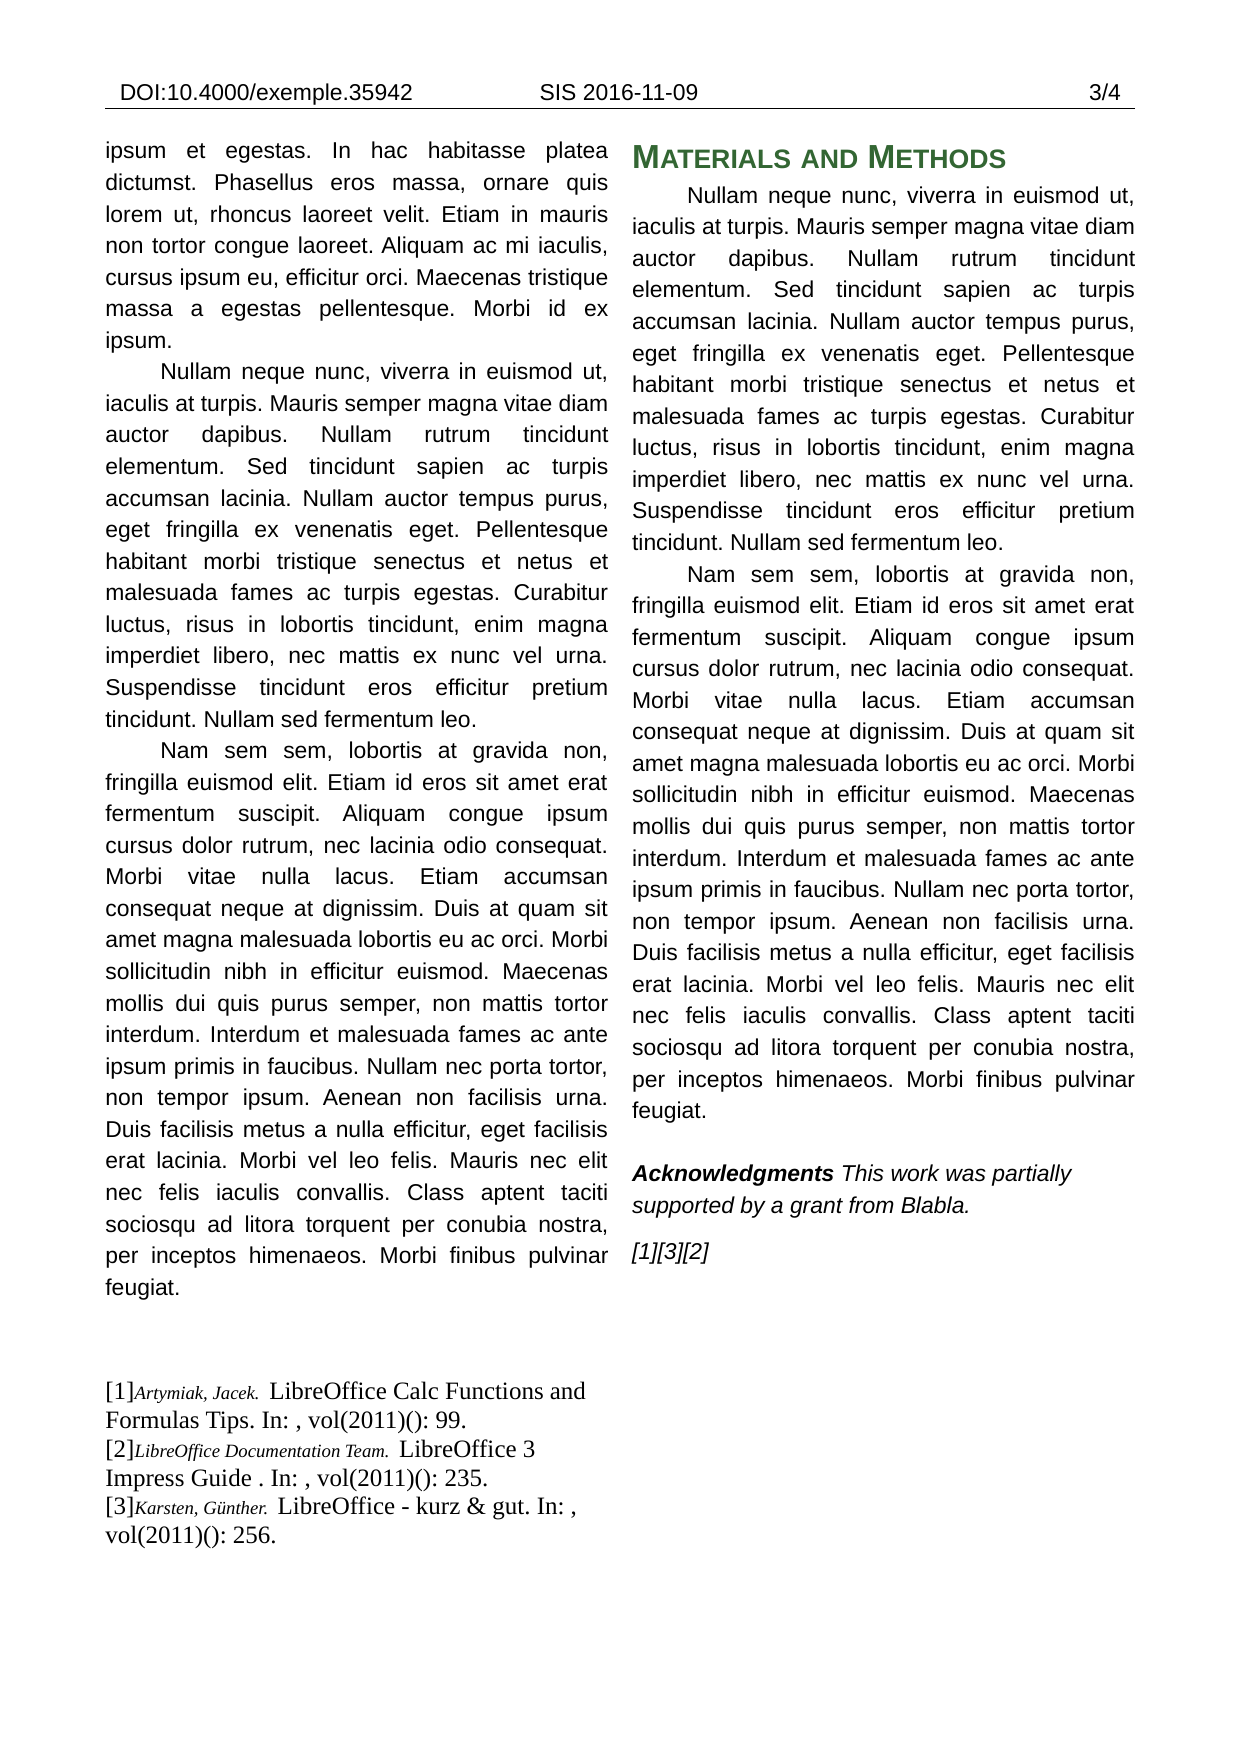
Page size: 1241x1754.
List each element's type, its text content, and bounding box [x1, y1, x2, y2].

text [2]LibreOffice Documentation Team. LibreOffice 3 Impress Guide . In: , vol(2011)(): 235. [105, 1434, 608, 1491]
text Nam sem sem, lobortis at gravida non, fringilla euismod elit. Etiam id eros sit amet erat fermentum suscipit. Aliquam congue ipsum cursus dolor rutrum, nec lacinia odio consequat. Morbi vitae nulla lacus. Etiam accumsan consequat neque at dignissim. Duis at quam sit amet magna malesuada lobortis eu ac orci. Morbi sollicitudin nibh in efficitur euismod. Maecenas mollis dui quis purus semper, non mattis tortor interdum. Interdum et malesuada fames ac ante ipsum primis in faucibus. Nullam nec porta tortor, non tempor ipsum. Aenean non facilisis urna. Duis facilisis metus a nulla efficitur, eget facilisis erat lacinia. Morbi vel leo felis. Mauris nec elit nec felis iaculis convallis. Class aptent taciti sociosqu ad litora torquent per conubia nostra, per inceptos himenaeos. Morbi finibus pulvinar feugiat. [632, 561, 1135, 1123]
text [1]Artymiak, Jacek. LibreOffice Calc Functions and Formulas Tips. In: , vol(2011)(): 99. [105, 1376, 608, 1434]
text Nam sem sem, lobortis at gravida non, fringilla euismod elit. Etiam id eros sit amet erat fermentum suscipit. Aliquam congue ipsum cursus dolor rutrum, nec lacinia odio consequat. Morbi vitae nulla lacus. Etiam accumsan consequat neque at dignissim. Duis at quam sit amet magna malesuada lobortis eu ac orci. Morbi sollicitudin nibh in efficitur euismod. Maecenas mollis dui quis purus semper, non mattis tortor interdum. Interdum et malesuada fames ac ante ipsum primis in faucibus. Nullam nec porta tortor, non tempor ipsum. Aenean non facilisis urna. Duis facilisis metus a nulla efficitur, eget facilisis erat lacinia. Morbi vel leo felis. Mauris nec elit nec felis iaculis convallis. Class aptent taciti sociosqu ad litora torquent per conubia nostra, per inceptos himenaeos. Morbi finibus pulvinar feugiat. [105, 737, 608, 1300]
text ipsum et egestas. In hac habitasse platea dictumst. Phasellus eros massa, ornare quis lorem ut, rhoncus laoreet velit. Etiam in mauris non tortor congue laoreet. Aliquam ac mi iaculis, cursus ipsum eu, efficitur orci. Maecenas tristique massa a egestas pellentesque. Morbi id ex ipsum. [105, 137, 608, 353]
text [3]Karsten, Günther. LibreOffice - kurz & gut. In: , vol(2011)(): 256. [105, 1491, 608, 1549]
text Nullam neque nunc, viverra in euismod ut, iaculis at turpis. Mauris semper magna vitae diam auctor dapibus. Nullam rutrum tincidunt elementum. Sed tincidunt sapien ac turpis accumsan lacinia. Nullam auctor tempus purus, eget fringilla ex venenatis eget. Pellentesque habitant morbi tristique senectus et netus et malesuada fames ac turpis egestas. Curabitur luctus, risus in lobortis tincidunt, enim magna imperdiet libero, nec mattis ex nunc vel urna. Suspendisse tincidunt eros efficitur pretium tincidunt. Nullam sed fermentum leo. [105, 358, 608, 732]
text Acknowledgments This work was partially supported by a grant from Blabla. [632, 1160, 1135, 1218]
text Nullam neque nunc, viverra in euismod ut, iaculis at turpis. Mauris semper magna vitae diam auctor dapibus. Nullam rutrum tincidunt elementum. Sed tincidunt sapien ac turpis accumsan lacinia. Nullam auctor tempus purus, eget fringilla ex venenatis eget. Pellentesque habitant morbi tristique senectus et netus et malesuada fames ac turpis egestas. Curabitur luctus, risus in lobortis tincidunt, enim magna imperdiet libero, nec mattis ex nunc vel urna. Suspendisse tincidunt eros efficitur pretium tincidunt. Nullam sed fermentum leo. [632, 182, 1135, 555]
title Materials and Methods [632, 137, 1135, 176]
text [1][3][2] [632, 1238, 1135, 1264]
